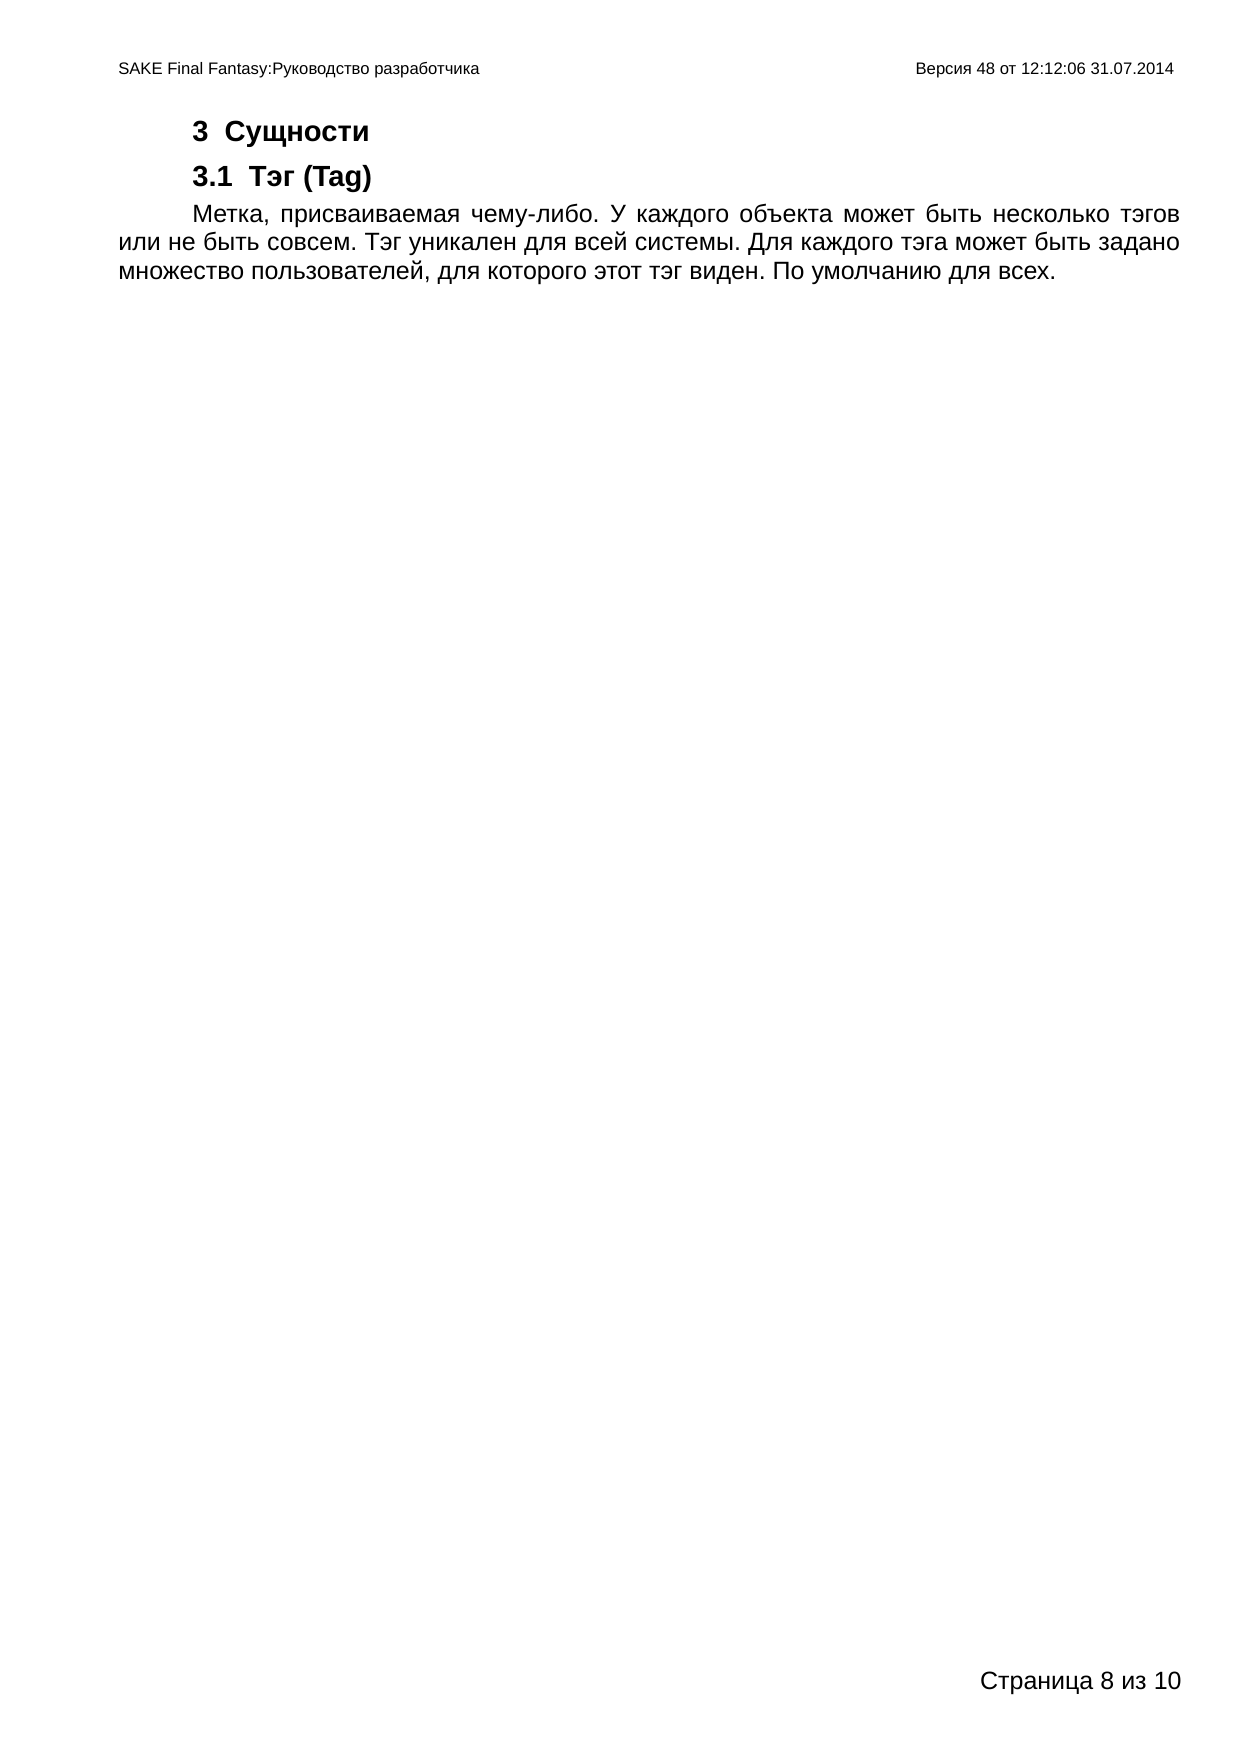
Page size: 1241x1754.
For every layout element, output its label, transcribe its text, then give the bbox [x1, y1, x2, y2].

subtitle Сущности [118, 114, 1181, 147]
text Метка, присваиваемая чему-либо. У каждого объекта может быть несколько тэгов или не быть совсем. Тэг уникален для всей системы. Для каждого тэга может быть задано множество пользователей, для которого этот тэг виден. По умолчанию для всех. [118, 198, 1181, 285]
subtitle Тэг (Tag) [118, 159, 1181, 193]
